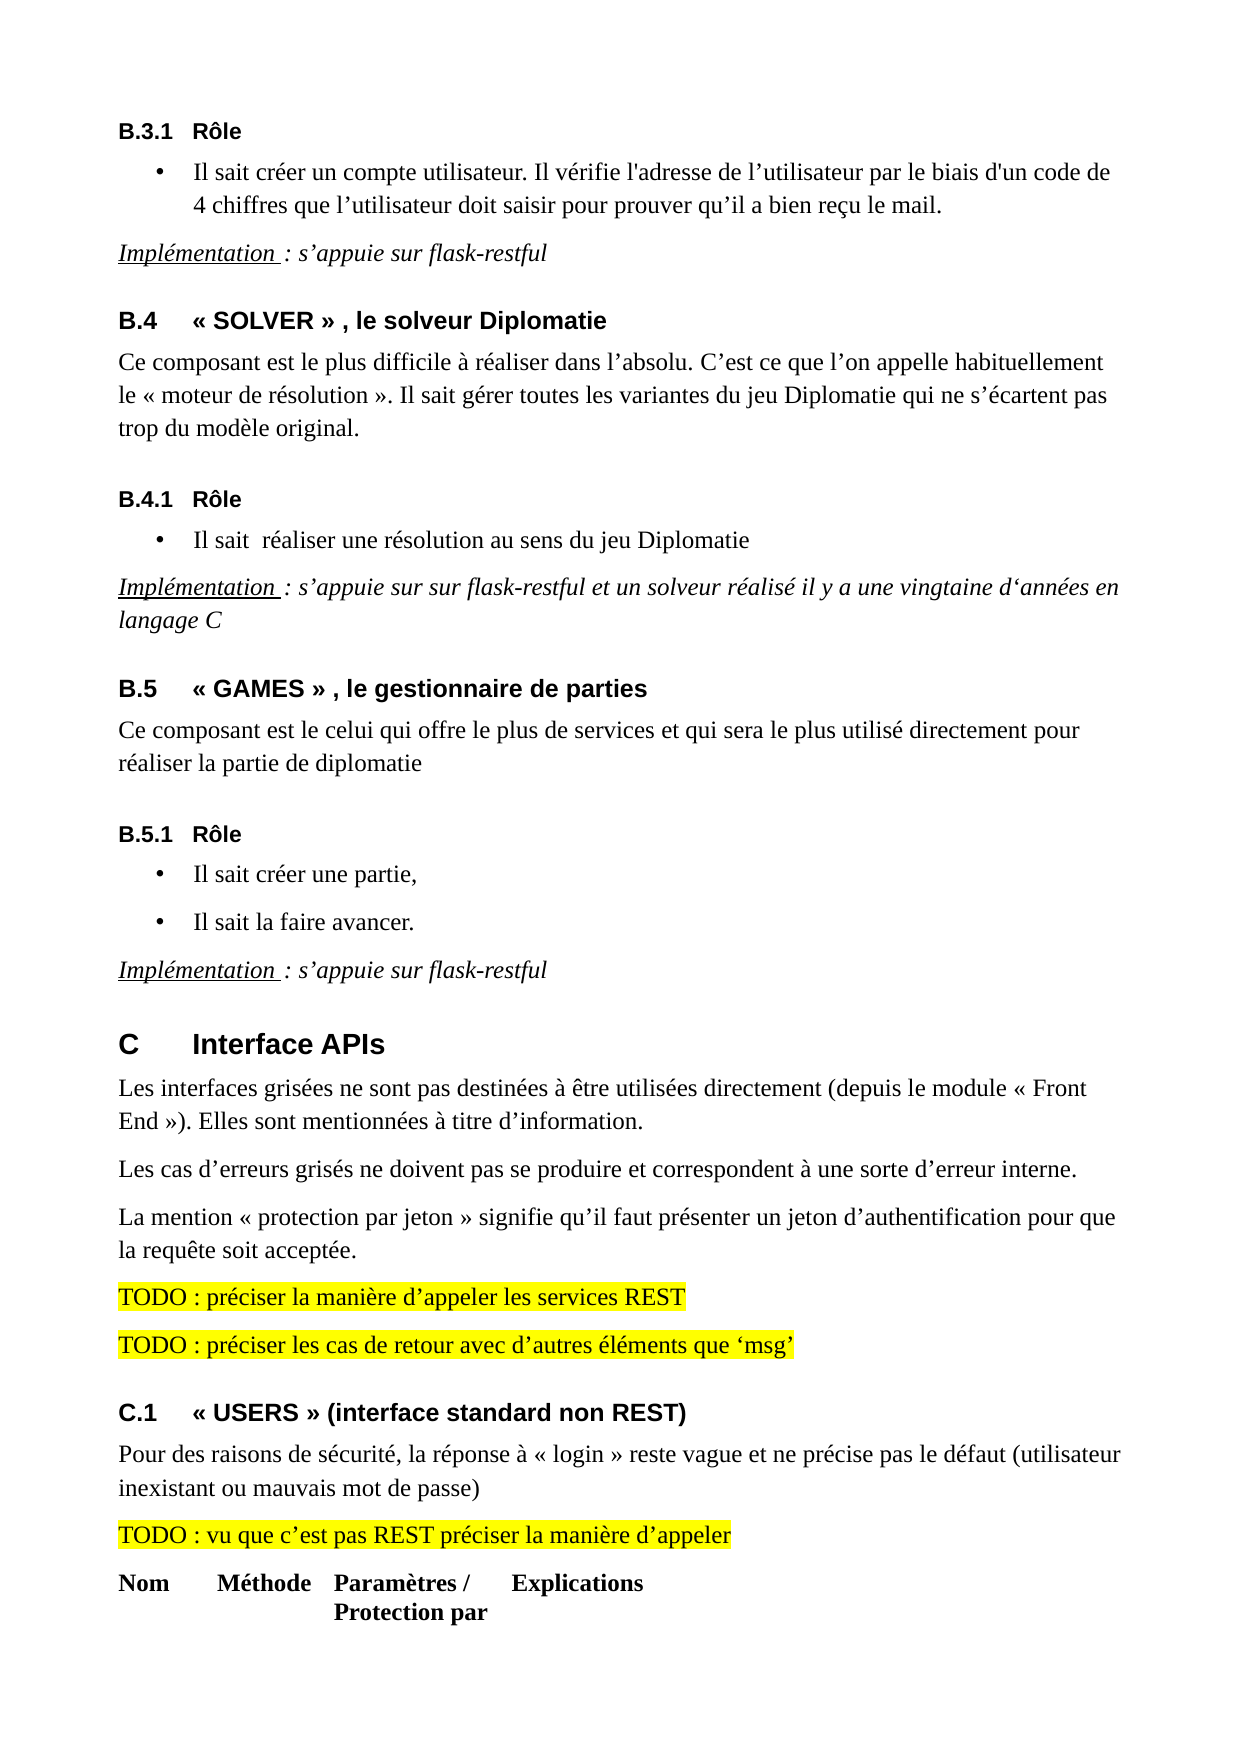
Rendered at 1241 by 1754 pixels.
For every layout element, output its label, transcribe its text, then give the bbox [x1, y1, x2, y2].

text Implémentation : s’appuie sur sur flask-restful et un solveur réalisé il y a une vingtaine d‘années en langage C [118, 572, 1122, 634]
text TODO : préciser les cas de retour avec d’autres éléments que ‘msg’ [118, 1330, 1122, 1359]
subtitle « SOLVER » , le solveur Diplomatie [118, 306, 1122, 335]
list Il sait créer une partie, [156, 859, 1122, 888]
subtitle Rôle [118, 486, 1122, 512]
text Les interfaces grisées ne sont pas destinées à être utilisées directement (depuis le module « Front End »). Elles sont mentionnées à titre d’information. [118, 1073, 1122, 1135]
subtitle Rôle [118, 821, 1122, 847]
text Les cas d’erreurs grisés ne doivent pas se produire et correspondent à une sorte d’erreur interne. [118, 1154, 1122, 1183]
list Il sait créer un compte utilisateur. Il vérifie l'adresse de l’utilisateur par le biais d'un code de 4 chiffres que l’utilisateur doit saisir pour prouver qu’il a bien reçu le mail. [156, 157, 1122, 219]
text TODO : préciser la manière d’appeler les services REST [118, 1282, 1122, 1311]
text Ce composant est le plus difficile à réaliser dans l’absolu. C’est ce que l’on appelle habituellement le « moteur de résolution ». Il sait gérer toutes les variantes du jeu Diplomatie qui ne s’écartent pas trop du modèle original. [118, 347, 1122, 442]
text Ce composant est le celui qui offre le plus de services et qui sera le plus utilisé directement pour réaliser la partie de diplomatie [118, 715, 1122, 777]
list Il sait réaliser une résolution au sens du jeu Diplomatie [156, 525, 1122, 553]
subtitle « GAMES » , le gestionnaire de parties [118, 674, 1122, 703]
text TODO : vu que c’est pas REST préciser la manière d’appeler [118, 1520, 1122, 1549]
table_header Méthode [217, 1568, 333, 1625]
table_header Explications [511, 1568, 1122, 1625]
text Implémentation : s’appuie sur flask-restful [118, 238, 1122, 266]
table_header Paramètres / Protection par [334, 1568, 511, 1625]
text Pour des raisons de sécurité, la réponse à « login » reste vague et ne précise pas le défaut (utilisateur inexistant ou mauvais mot de passe) [118, 1439, 1122, 1501]
list Il sait la faire avancer. [156, 907, 1122, 936]
subtitle « USERS » (interface standard non REST) [118, 1398, 1122, 1427]
subtitle Interface APIs [118, 1027, 1122, 1061]
table_header Nom [118, 1568, 217, 1625]
text La mention « protection par jeton » signifie qu’il faut présenter un jeton d’authentification pour que la requête soit acceptée. [118, 1202, 1122, 1263]
text Implémentation : s’appuie sur flask-restful [118, 955, 1122, 983]
subtitle Rôle [118, 118, 1122, 144]
